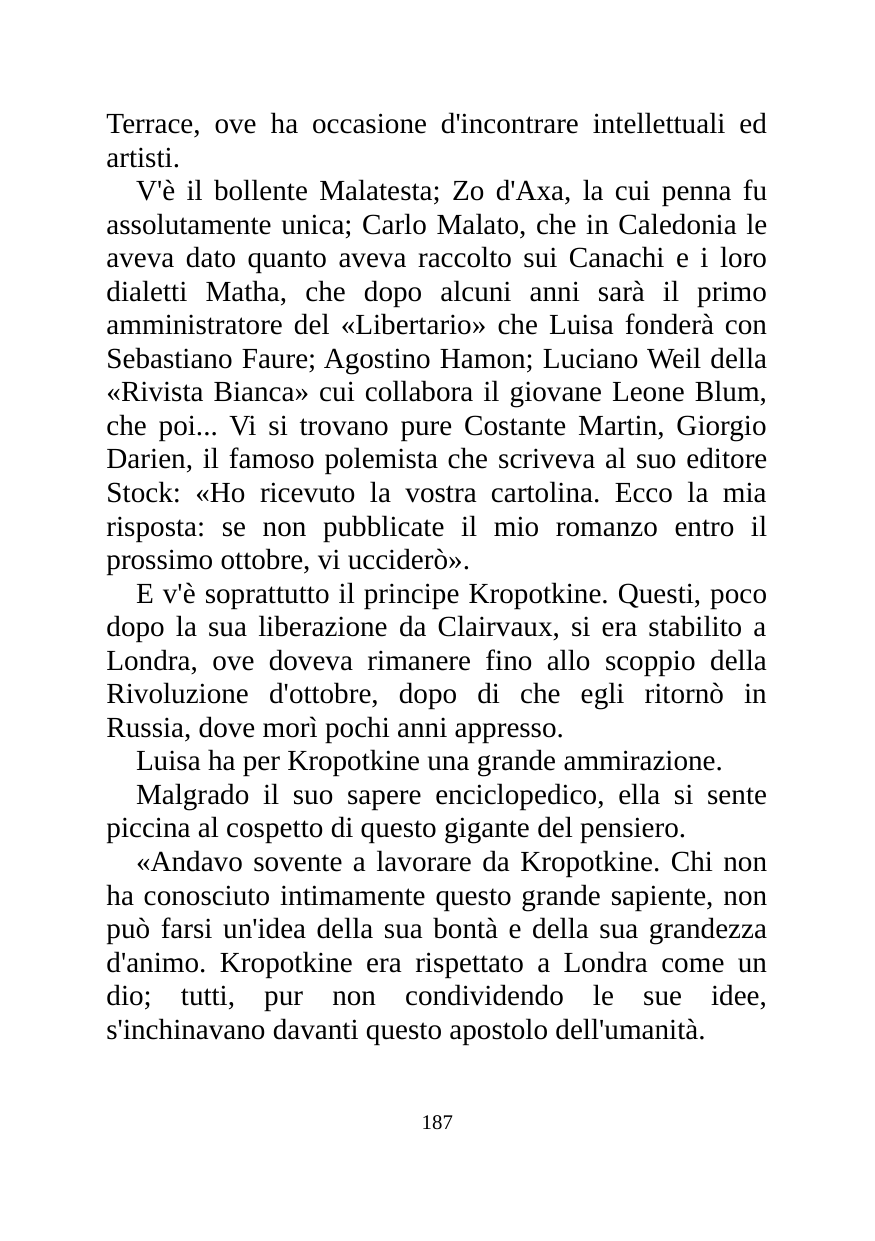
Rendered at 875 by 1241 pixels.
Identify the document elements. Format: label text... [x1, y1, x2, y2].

text V'è il bollente Malatesta; Zo d'Axa, la cui penna fu assolutamente unica; Carlo Malato, che in Caledonia le aveva dato quanto aveva raccolto sui Canachi e i loro dialetti Matha, che dopo alcuni anni sarà il primo amministratore del «Libertario» che Luisa fonderà con Sebastiano Faure; Agostino Hamon; Luciano Weil della «Rivista Bianca» cui collabora il giovane Leone Blum, che poi... Vi si trovano pure Costante Martin, Giorgio Darien, il famoso polemista che scriveva al suo editore Stock: «Ho ricevuto la vostra cartolina. Ecco la mia risposta: se non pubblicate il mio romanzo entro il prossimo ottobre, vi ucciderò». [106, 173, 768, 576]
text E v'è soprattutto il principe Kropotkine. Questi, poco dopo la sua liberazione da Clairvaux, si era stabilito a Londra, ove doveva rimanere fino allo scoppio della Rivoluzione d'ottobre, dopo di che egli ritornò in Russia, dove morì pochi anni appresso. [106, 576, 768, 743]
text «Andavo sovente a lavorare da Kropotkine. Chi non ha conosciuto intimamente questo grande sapiente, non può farsi un'idea della sua bontà e della sua grandezza d'animo. Kropotkine era rispettato a Londra come un dio; tutti, pur non condividendo le sue idee, s'inchinavano davanti questo apostolo dell'umanità. [106, 844, 768, 1045]
text Luisa ha per Kropotkine una grande ammirazione. [106, 743, 768, 777]
text Malgrado il suo sapere enciclopedico, ella si sente piccina al cospetto di questo gigante del pensiero. [106, 777, 768, 844]
text Terrace, ove ha occasione d'incontrare intellettuali ed artisti. [106, 106, 768, 173]
